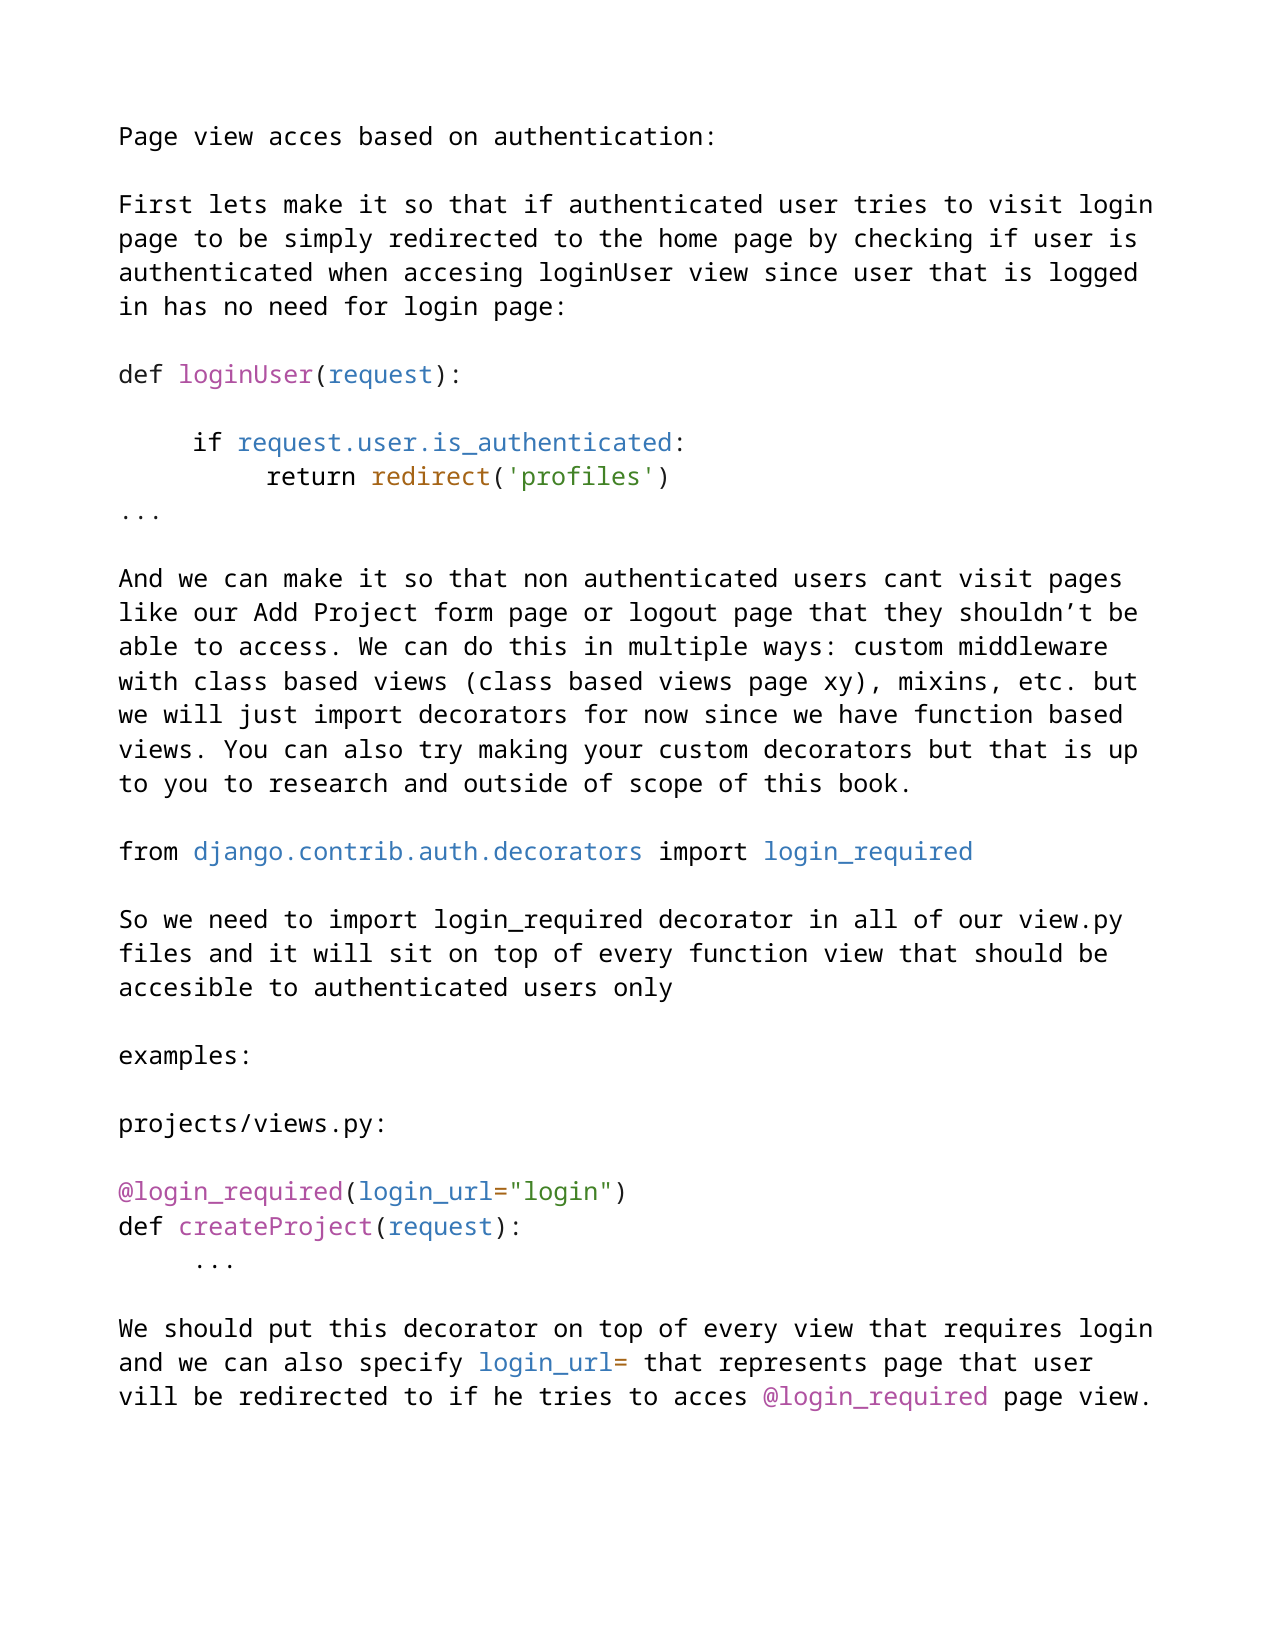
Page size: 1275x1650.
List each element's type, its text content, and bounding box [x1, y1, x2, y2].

text First lets make it so that if authenticated user tries to visit login page to be simply redirected to the home page by checking if user is authenticated when accesing loginUser view since user that is logged in has no need for login page: [118, 186, 1157, 322]
text projects/views.py: [118, 1106, 1157, 1140]
text So we need to import login_required decorator in all of our view.py files and it will sit on top of every function view that should be accesible to authenticated users only [118, 867, 1157, 1004]
text examples: [118, 1038, 1157, 1072]
text Page view acces based on authentication: [118, 118, 1157, 152]
text And we can make it so that non authenticated users cant visit pages like our Add Project form page or logout page that they shouldn’t be able to access. We can do this in multiple ways: custom middleware with class based views (class based views page xy), mixins, etc. but we will just import decorators for now since we have function based views. You can also try making your custom decorators but that is up to you to research and outside of scope of this book. [118, 561, 1157, 799]
text def createProject(request): [118, 1208, 1157, 1242]
text We should put this decorator on top of every view that requires login and we can also specify login_url= that represents page that user vill be redirected to if he tries to acces @login_required page view. [118, 1310, 1157, 1412]
text if request.user.is_authenticated: [118, 425, 1157, 459]
text ... [118, 493, 1157, 527]
text @login_required(login_url="login") [118, 1174, 1157, 1208]
text ... [118, 1242, 1157, 1276]
text from django.contrib.auth.decorators import login_required [118, 833, 1157, 867]
text def loginUser(request): [118, 357, 1157, 391]
text return redirect('profiles') [118, 459, 1157, 493]
